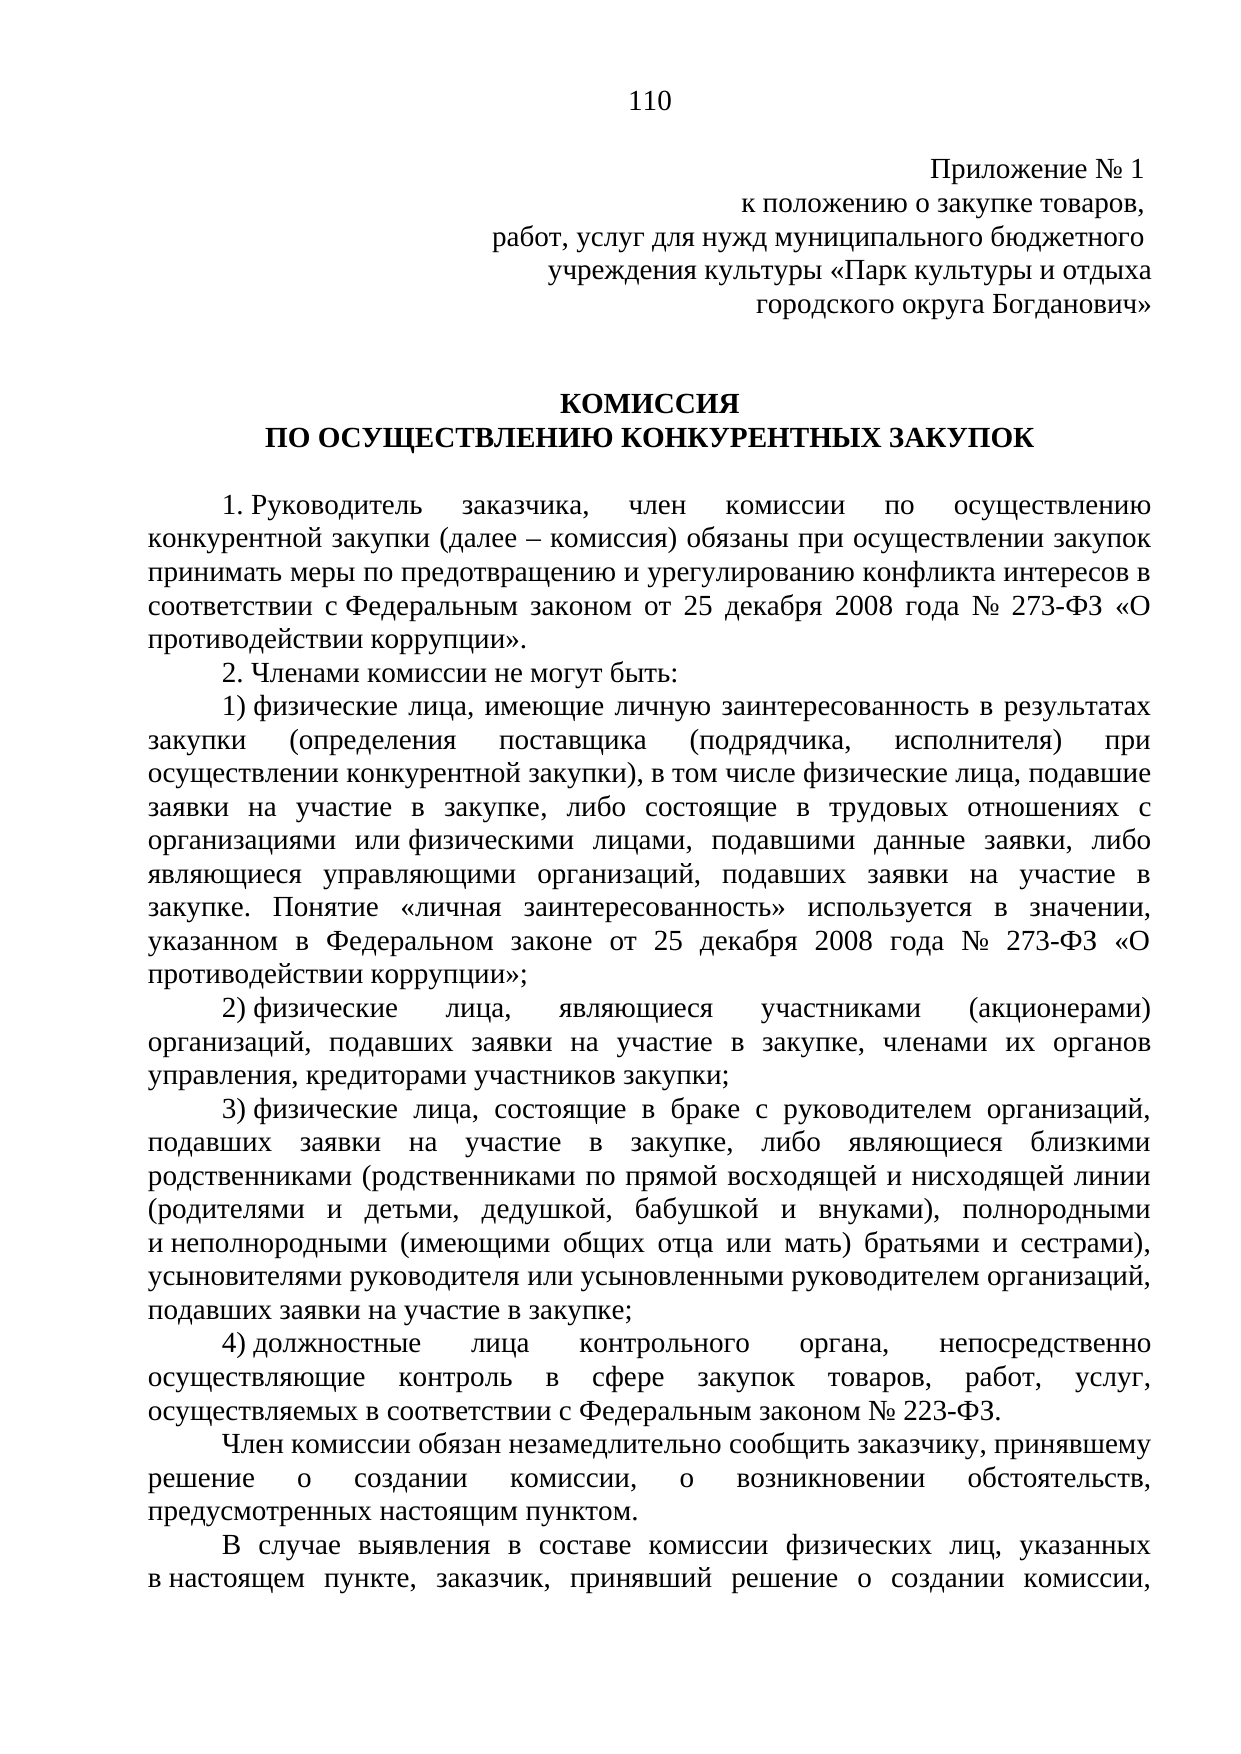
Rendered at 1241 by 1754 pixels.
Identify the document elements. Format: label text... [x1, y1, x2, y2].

text 3) физические лица, состоящие в браке с руководителем организаций, подавших заявки на участие в закупке, либо являющиеся близкими родственниками (родственниками по прямой восходящей и нисходящей линии (родителями и детьми, дедушкой, бабушкой и внуками), полнородными и неполнородными (имеющими общих отца или мать) братьями и сестрами), усыновителями руководителя или усыновленными руководителем организаций, подавших заявки на участие в закупке; [148, 1091, 1152, 1326]
text к положению о закупке товаров, [148, 185, 1152, 219]
text 1) физические лица, имеющие личную заинтересованность в результатах закупки (определения поставщика (подрядчика, исполнителя) при осуществлении конкурентной закупки), в том числе физические лица, подавшие заявки на участие в закупке, либо состоящие в трудовых отношениях с организациями или физическими лицами, подавшими данные заявки, либо являющиеся управляющими организаций, подавших заявки на участие в закупке. Понятие «личная заинтересованность» используется в значении, указанном в Федеральном законе от 25 декабря 2008 года № 273-ФЗ «О противодействии коррупции»; [148, 688, 1152, 990]
text ПО ОСУЩЕСТВЛЕНИЮ КОНКУРЕНТНЫХ ЗАКУПОК [148, 420, 1152, 453]
text КОМИССИЯ [148, 386, 1152, 420]
text 2. Членами комиссии не могут быть: [148, 655, 1152, 688]
text 4) должностные лица контрольного органа, непосредственно осуществляющие контроль в сфере закупок товаров, работ, услуг, осуществляемых в соответствии с Федеральным законом № 223-ФЗ. [148, 1326, 1152, 1426]
text городского округа Богданович» [148, 286, 1152, 319]
text В случае выявления в составе комиссии физических лиц, указанных в настоящем пункте, заказчик, принявший решение о создании комиссии, [148, 1527, 1152, 1594]
text работ, услуг для нужд муниципального бюджетного [148, 219, 1152, 252]
text 1. Руководитель заказчика, член комиссии по осуществлению конкурентной закупки (далее – комиссия) обязаны при осуществлении закупок принимать меры по предотвращению и урегулированию конфликта интересов в соответствии с Федеральным законом от 25 декабря 2008 года № 273-ФЗ «О противодействии коррупции». [148, 487, 1152, 655]
text учреждения культуры «Парк культуры и отдыха [148, 252, 1152, 286]
text 2) физические лица, являющиеся участниками (акционерами) организаций, подавших заявки на участие в закупке, членами их органов управления, кредиторами участников закупки; [148, 990, 1152, 1091]
text Приложение № 1 [148, 152, 1152, 185]
text Член комиссии обязан незамедлительно сообщить заказчику, принявшему решение о создании комиссии, о возникновении обстоятельств, предусмотренных настоящим пунктом. [148, 1426, 1152, 1527]
